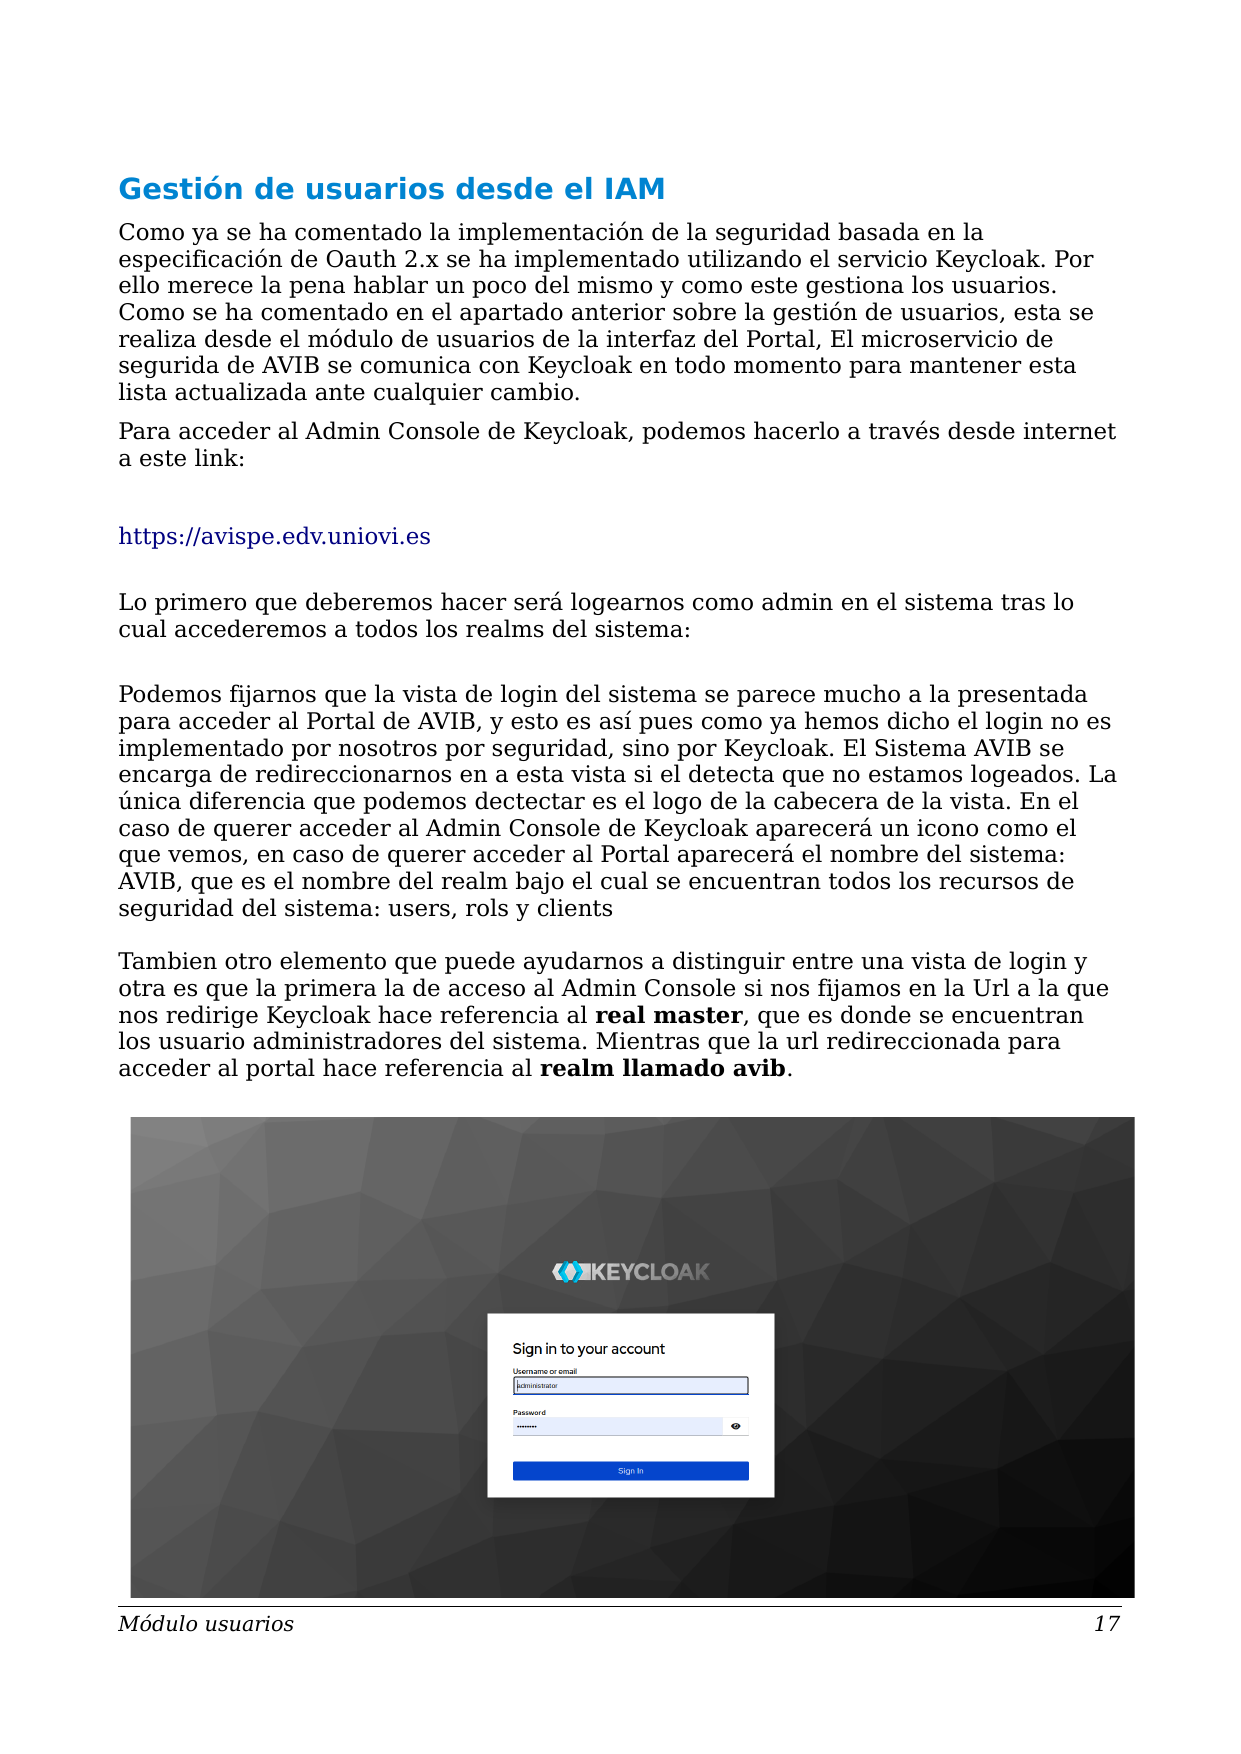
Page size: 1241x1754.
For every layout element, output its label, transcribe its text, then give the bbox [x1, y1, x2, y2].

text Como ya se ha comentado la implementación de la seguridad basada en la especificación de Oauth 2.x se ha implementado utilizando el servicio Keycloak. Por ello merece la pena hablar un poco del mismo y como este gestiona los usuarios. Como se ha comentado en el apartado anterior sobre la gestión de usuarios, esta se realiza desde el módulo de usuarios de la interfaz del Portal, El microservicio de segurida de AVIB se comunica con Keycloak en todo momento para mantener esta lista actualizada ante cualquier cambio. [118, 219, 1122, 406]
text Para acceder al Admin Console de Keycloak, podemos hacerlo a través desde internet a este link: [118, 418, 1122, 472]
text https://avispe.edv.uniovi.es [118, 523, 1122, 577]
text Lo primero que deberemos hacer será logearnos como admin en el sistema tras lo cual accederemos a todos los realms del sistema: [118, 589, 1122, 642]
picture [130, 1117, 1135, 1598]
subtitle Gestión de usuarios desde el IAM [118, 173, 1122, 207]
text Podemos fijarnos que la vista de login del sistema se parece mucho a la presentada para acceder al Portal de AVIB, y esto es así pues como ya hemos dicho el login no es implementado por nosotros por seguridad, sino por Keycloak. El Sistema AVIB se encarga de redireccionarnos en a esta vista si el detecta que no estamos logeados. La única diferencia que podemos dectectar es el logo de la cabecera de la vista. En el caso de querer acceder al Admin Console de Keycloak aparecerá un icono como el que vemos, en caso de querer acceder al Portal aparecerá el nombre del sistema: AVIB, que es el nombre del realm bajo el cual se encuentran todos los recursos de seguridad del sistema: users, rols y clients Tambien otro elemento que puede ayudarnos a distinguir entre una vista de login y otra es que la primera la de acceso al Admin Console si nos fijamos en la Url a la que nos redirige Keycloak hace referencia al real master, que es donde se encuentran los usuario administradores del sistema. Mientras que la url redireccionada para acceder al portal hace referencia al realm llamado avib. [118, 655, 1122, 1109]
